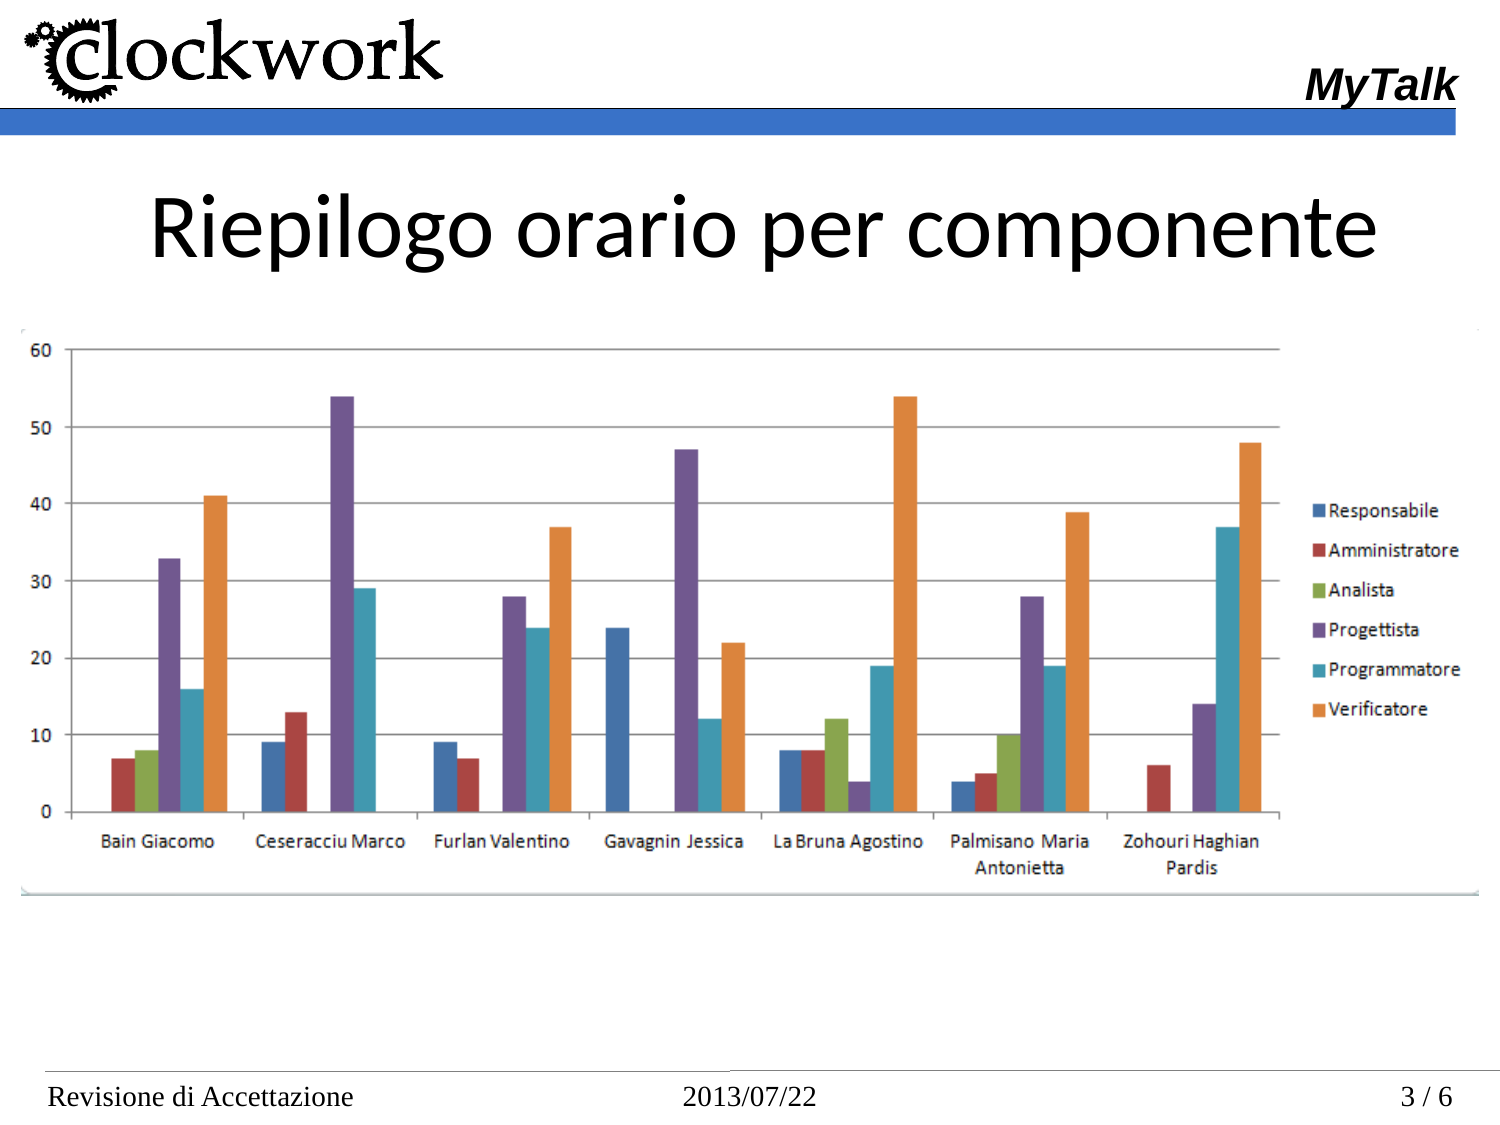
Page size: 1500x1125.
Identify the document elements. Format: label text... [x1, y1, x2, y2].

picture [21, 329, 1479, 896]
text_box Riepilogo orario per componente [60, 125, 1471, 329]
